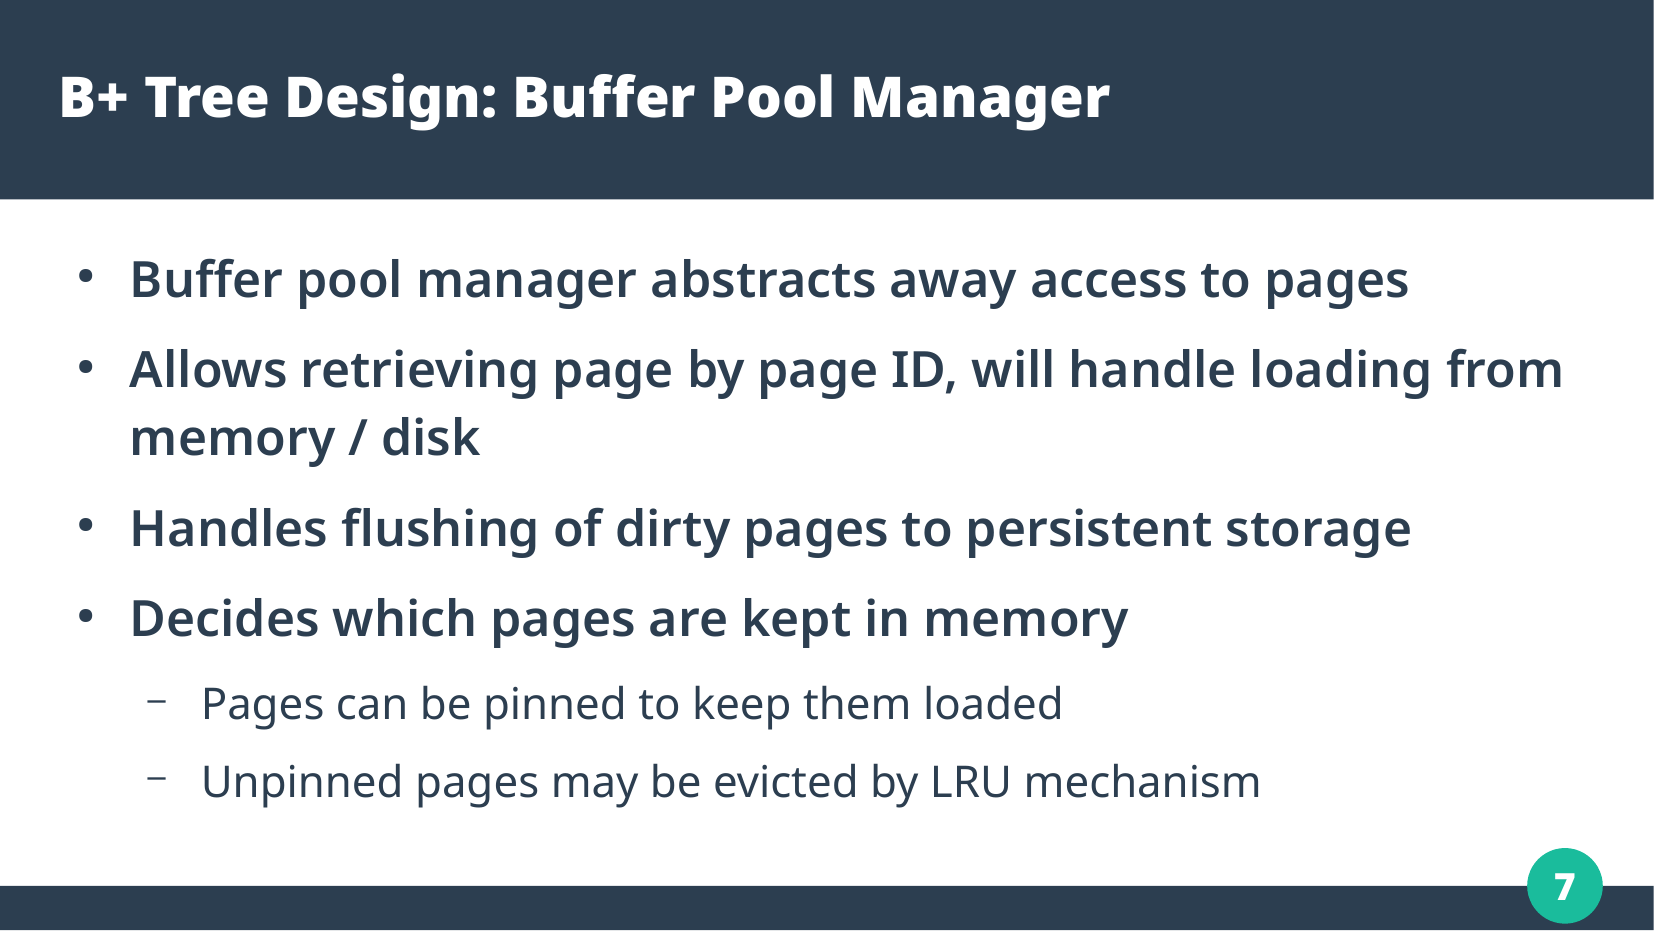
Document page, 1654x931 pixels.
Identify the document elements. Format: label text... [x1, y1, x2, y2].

title B+ Tree Design: Buffer Pool Manager [59, 37, 1595, 155]
list Buffer pool manager abstracts away access to pages Allows retrieving page by page ID, will handle loading from memory / disk Handles flushing of dirty pages to persistent storage Decides which pages are kept in memory Pages can be pinned to keep them loaded Unpinned pages may be evicted by LRU mechanism [59, 243, 1595, 864]
